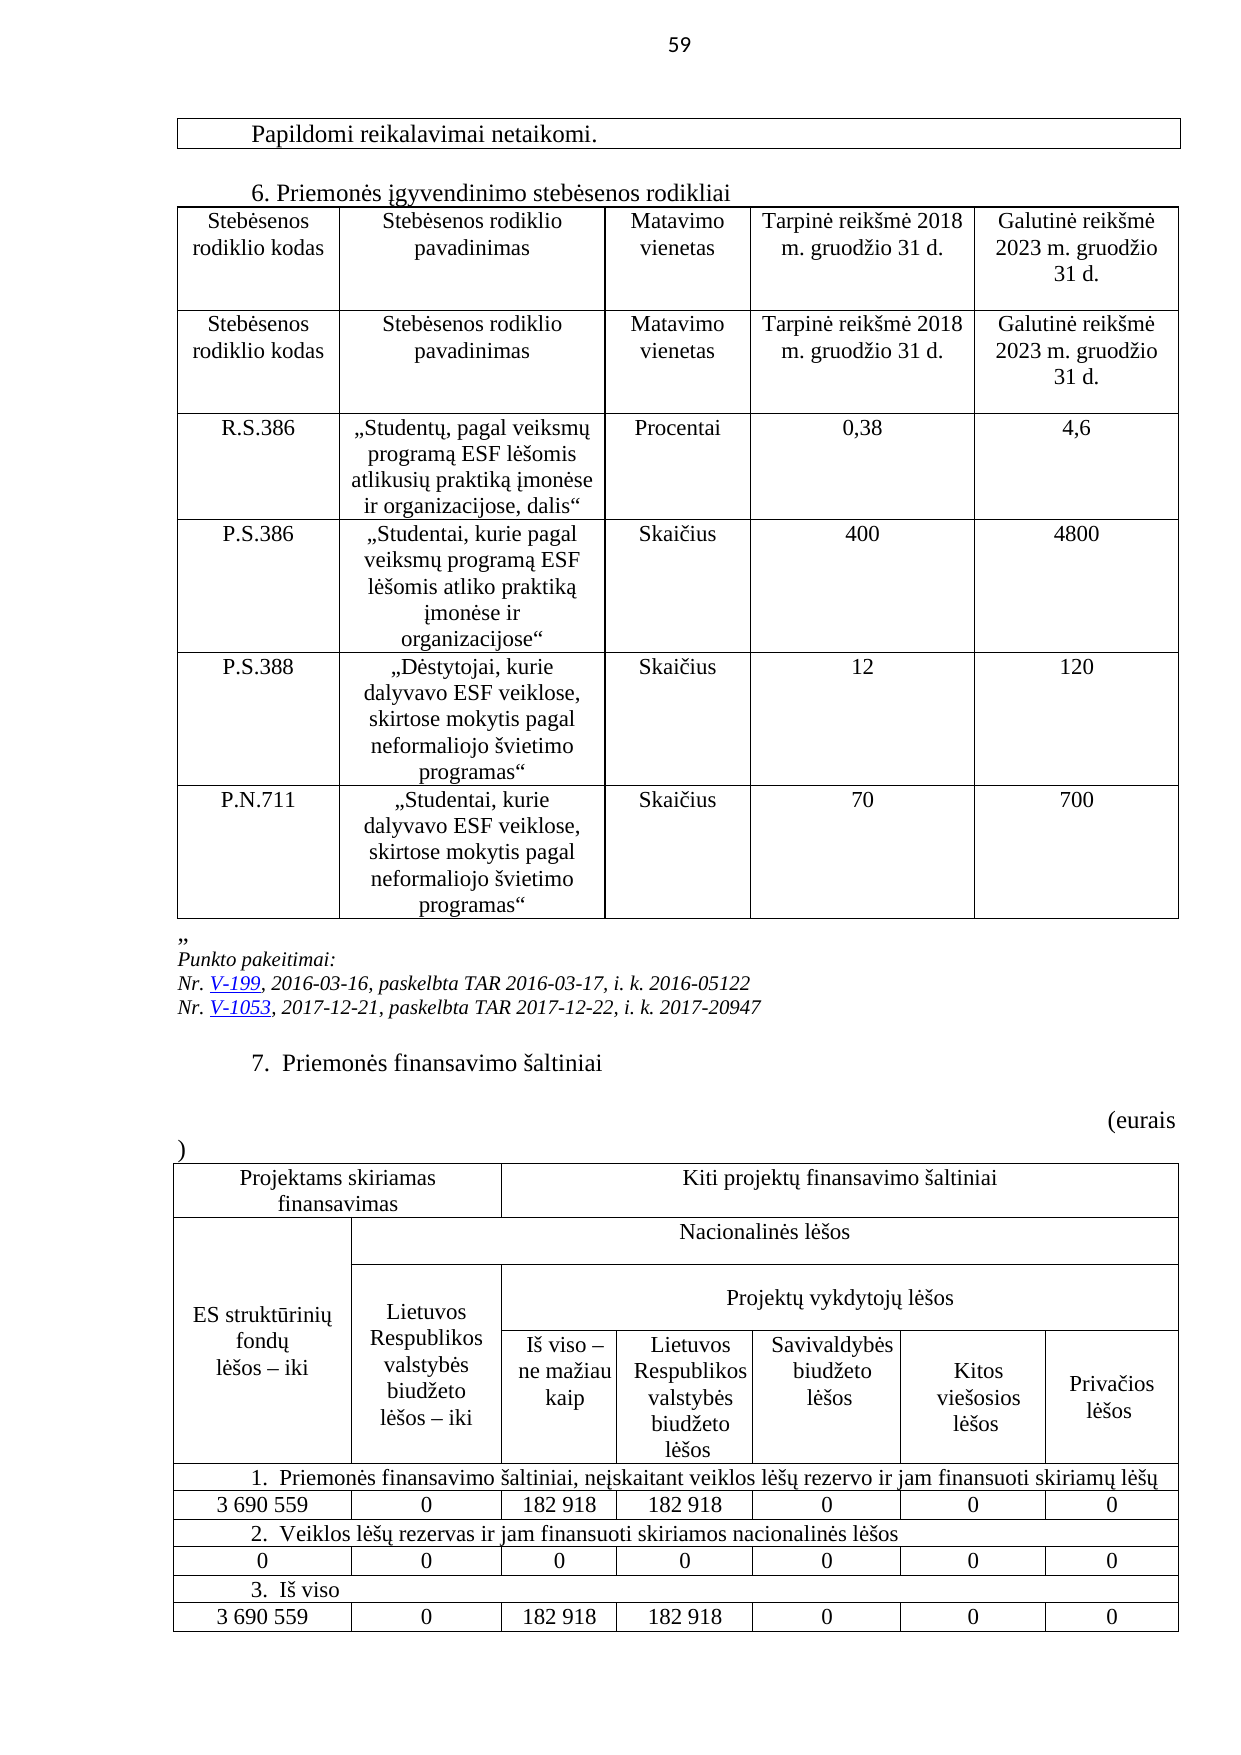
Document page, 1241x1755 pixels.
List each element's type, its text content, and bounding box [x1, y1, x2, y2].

table_cell Savivaldybės biudžeto lėšos [753, 1331, 900, 1463]
table_cell Galutinė reikšmė 2023 m. gruodžio 31 d. [975, 311, 1178, 412]
table_cell 400 [751, 520, 974, 652]
table_cell Projektų vykdytojų lėšos [502, 1265, 1178, 1330]
table_cell P.S.388 [178, 653, 339, 784]
table_cell 182 918 [502, 1491, 616, 1519]
table_cell 12 [751, 653, 974, 784]
text (eurais) [177, 1106, 1181, 1163]
table_cell Lietuvos Respublikos valstybės biudžeto lėšos – iki [352, 1265, 501, 1463]
table_cell „Studentai, kurie dalyvavo ESF veiklose, skirtose mokytis pagal neformaliojo švietimo programas“ [340, 786, 604, 917]
table_cell 0 [352, 1547, 501, 1575]
table_header Galutinė reikšmė 2023 m. gruodžio 31 d. [975, 208, 1178, 309]
table_cell 3 690 559 [174, 1491, 351, 1519]
table_header Stebėsenos rodiklio kodas [178, 208, 339, 309]
table_cell 0 [352, 1491, 501, 1519]
table_cell 0 [901, 1603, 1045, 1631]
table_cell 1. Priemonės finansavimo šaltiniai, neįskaitant veiklos lėšų rezervo ir jam finansuoti skiriamų lėšų [174, 1464, 1178, 1490]
table_cell 3. Iš viso [174, 1576, 1178, 1602]
table_cell 0 [753, 1547, 900, 1575]
table_cell Tarpinė reikšmė 2018 m. gruodžio 31 d. [751, 311, 974, 412]
table_cell 2. Veiklos lėšų rezervas ir jam finansuoti skiriamos nacionalinės lėšos [174, 1520, 1178, 1546]
table_cell 0 [901, 1491, 1045, 1519]
table_cell 0 [1046, 1547, 1178, 1575]
table_cell Stebėsenos rodiklio kodas [178, 311, 339, 412]
table_cell 120 [975, 653, 1178, 784]
table_cell Kitos viešosios lėšos [901, 1331, 1045, 1463]
table_cell 0 [502, 1547, 616, 1575]
table_cell 0,38 [751, 414, 974, 519]
table_cell 4800 [975, 520, 1178, 652]
text Punkto pakeitimai: [177, 947, 1181, 971]
table_header Projektams skiriamas finansavimas [174, 1164, 501, 1217]
table_cell 0 [1046, 1491, 1178, 1519]
table_cell 700 [975, 786, 1178, 917]
table_cell 3 690 559 [174, 1603, 351, 1631]
table_cell 0 [174, 1547, 351, 1575]
table_cell P.S.386 [178, 520, 339, 652]
table_cell 0 [753, 1491, 900, 1519]
table_cell Matavimo vienetas [606, 311, 750, 412]
table_cell „Studentai, kurie pagal veiksmų programą ESF lėšomis atliko praktiką įmonėse ir organizacijose“ [340, 520, 604, 652]
table_cell 4,6 [975, 414, 1178, 519]
table_cell „Dėstytojai, kurie dalyvavo ESF veiklose, skirtose mokytis pagal neformaliojo švietimo programas“ [340, 653, 604, 784]
text Nr. V-1053, 2017-12-21, paskelbta TAR 2017-12-22, i. k. 2017-20947 [177, 995, 1181, 1019]
table_header Stebėsenos rodiklio pavadinimas [340, 208, 604, 309]
table_cell 182 918 [617, 1491, 752, 1519]
table_cell 70 [751, 786, 974, 917]
table_cell „Studentų, pagal veiksmų programą ESF lėšomis atlikusių praktiką įmonėse ir organizacijose, dalis“ [340, 414, 604, 519]
table_cell Skaičius [606, 653, 750, 784]
table_cell Procentai [606, 414, 750, 519]
table_cell 182 918 [617, 1603, 752, 1631]
table_cell 0 [352, 1603, 501, 1631]
table_cell ES struktūrinių fondų lėšos – iki [174, 1218, 351, 1463]
table_cell 182 918 [502, 1603, 616, 1631]
table_header Papildomi reikalavimai netaikomi. [178, 119, 1180, 148]
table_cell P.N.711 [178, 786, 339, 917]
table_cell Iš viso – ne mažiau kaip [502, 1331, 616, 1463]
table_cell 0 [1046, 1603, 1178, 1631]
table_cell Privačios lėšos [1046, 1331, 1178, 1463]
text „ [177, 918, 1181, 947]
table_cell Nacionalinės lėšos [352, 1218, 1178, 1264]
table_header Kiti projektų finansavimo šaltiniai [502, 1164, 1178, 1217]
table_cell Skaičius [606, 520, 750, 652]
table_cell Stebėsenos rodiklio pavadinimas [340, 311, 604, 412]
table_cell Lietuvos Respublikos valstybės biudžeto lėšos [617, 1331, 752, 1463]
text Nr. V-199, 2016-03-16, paskelbta TAR 2016-03-17, i. k. 2016-05122 [177, 971, 1181, 995]
table_header Matavimo vienetas [606, 208, 750, 309]
table_cell 0 [901, 1547, 1045, 1575]
table_header Tarpinė reikšmė 2018 m. gruodžio 31 d. [751, 208, 974, 309]
table_cell Skaičius [606, 786, 750, 917]
text 6. Priemonės įgyvendinimo stebėsenos rodikliai [177, 178, 1181, 206]
table_cell 0 [617, 1547, 752, 1575]
table_cell R.S.386 [178, 414, 339, 519]
table_cell 0 [753, 1603, 900, 1631]
text 7. Priemonės finansavimo šaltiniai [251, 1048, 1181, 1077]
